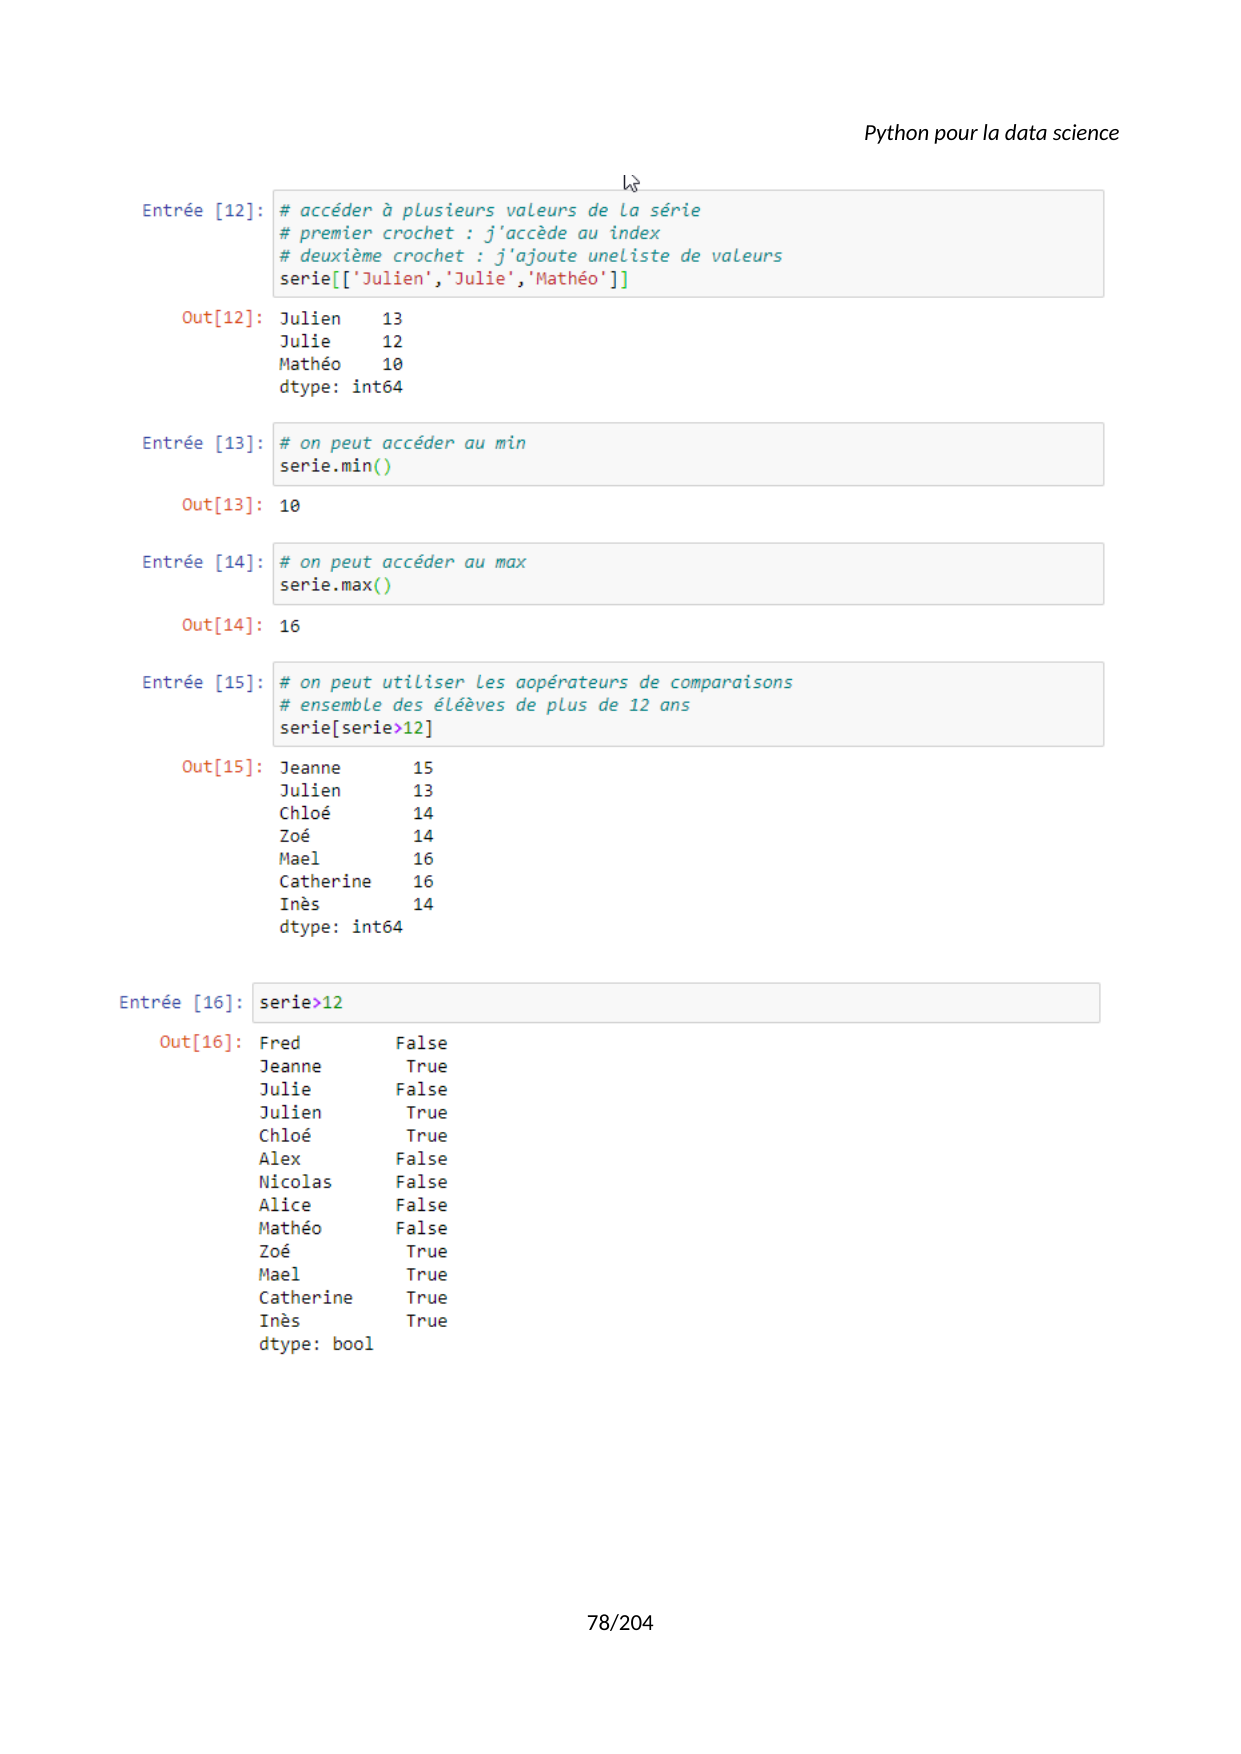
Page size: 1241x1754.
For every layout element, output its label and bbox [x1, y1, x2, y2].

picture [108, 969, 1113, 1376]
picture [118, 175, 1122, 945]
